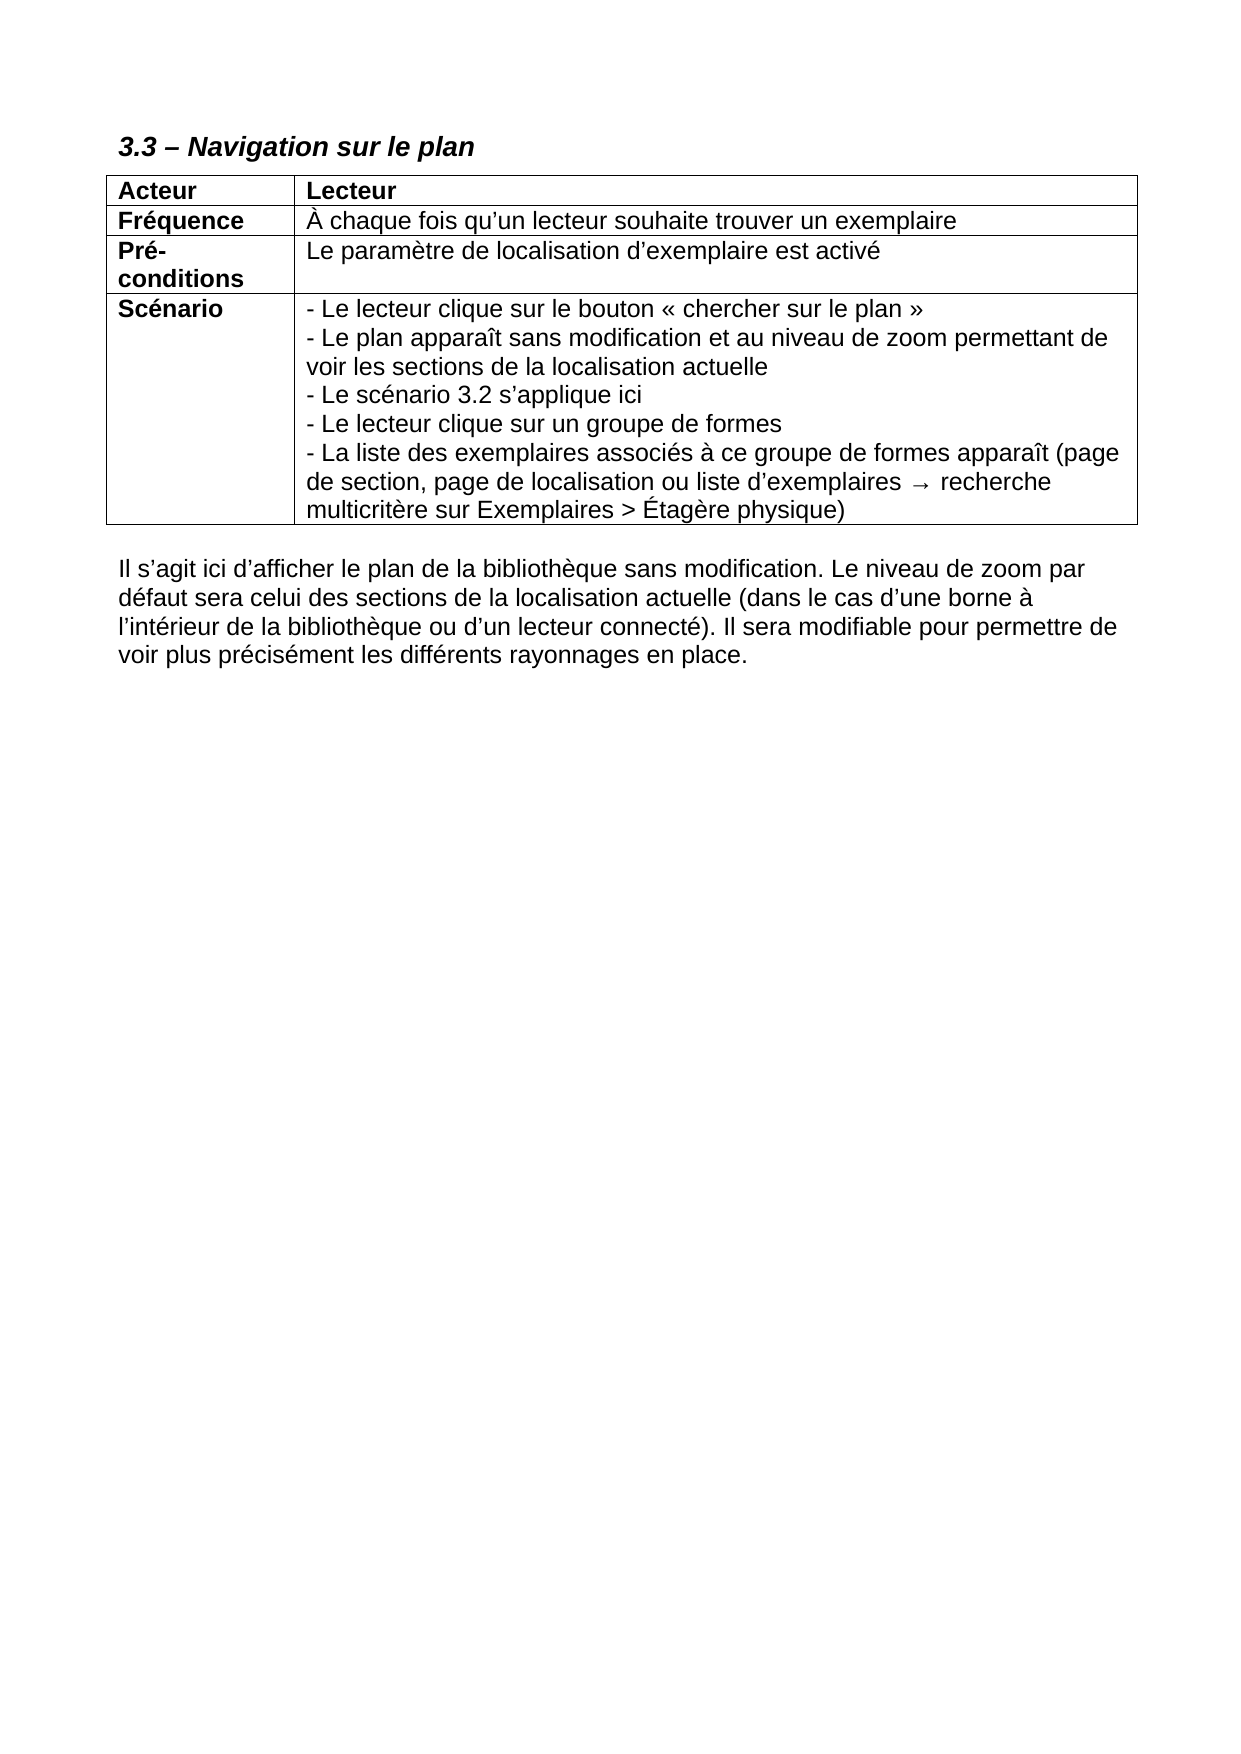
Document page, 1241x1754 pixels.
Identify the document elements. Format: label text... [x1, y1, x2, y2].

table_header Lecteur [295, 176, 1137, 205]
table_header Acteur [107, 176, 294, 205]
subtitle 3.3 – Navigation sur le plan [118, 131, 1122, 162]
table_cell Pré-conditions [107, 236, 294, 293]
table_cell Fréquence [107, 206, 294, 234]
table_cell Le paramètre de localisation d’exemplaire est activé [295, 236, 1137, 293]
table_cell À chaque fois qu’un lecteur souhaite trouver un exemplaire [295, 206, 1137, 234]
table_cell - Le lecteur clique sur le bouton « chercher sur le plan » - Le plan apparaît sans modification et au niveau de zoom permettant de voir les sections de la localisation actuelle - Le scénario 3.2 s’applique ici - Le lecteur clique sur un groupe de formes - La liste des exemplaires associés à ce groupe de formes apparaît (page de section, page de localisation ou liste d’exemplaires → recherche multicritère sur Exemplaires > Étagère physique) [295, 294, 1137, 524]
table_cell Scénario [107, 294, 294, 524]
text Il s’agit ici d’afficher le plan de la bibliothèque sans modification. Le niveau de zoom par défaut sera celui des sections de la localisation actuelle (dans le cas d’une borne à l’intérieur de la bibliothèque ou d’un lecteur connecté). Il sera modifiable pour permettre de voir plus précisément les différents rayonnages en place. [118, 554, 1122, 669]
